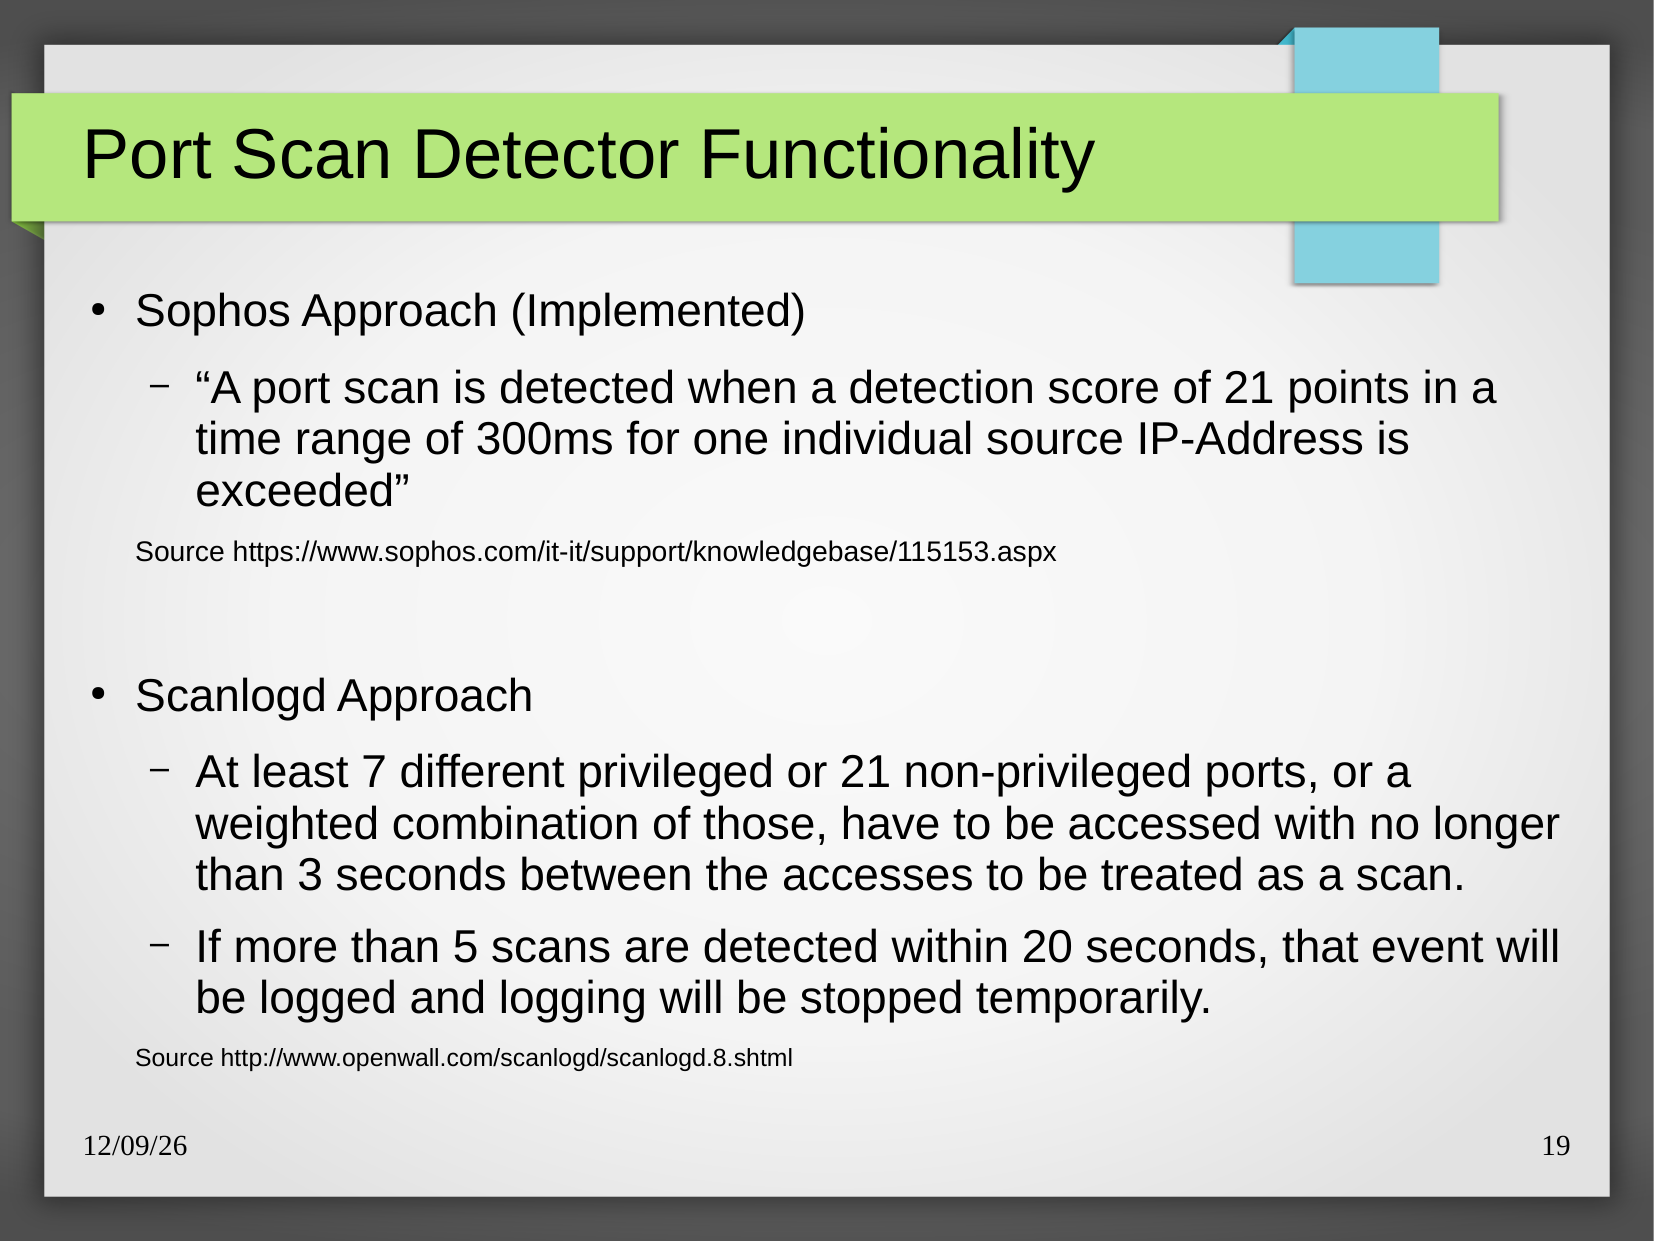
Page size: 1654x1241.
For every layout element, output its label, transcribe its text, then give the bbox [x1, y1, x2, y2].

picture [0, 0, 1654, 1241]
title Port Scan Detector Functionality [82, 94, 1264, 213]
list Sophos Approach (Implemented) “A port scan is detected when a detection score of 21 points in a time range of 300ms for one individual source IP-Address is exceeded” Source https://www.sophos.com/it-it/support/knowledgebase/115153.aspx Scanlogd Approach At least 7 different privileged or 21 non-privileged ports, or a weighted combination of those, have to be accessed with no longer than 3 seconds between the accesses to be treated as a scan. If more than 5 scans are detected within 20 seconds, that event will be logged and logging will be stopped temporarily. Source http://www.openwall.com/scanlogd/scanlogd.8.shtml [75, 285, 1564, 1111]
